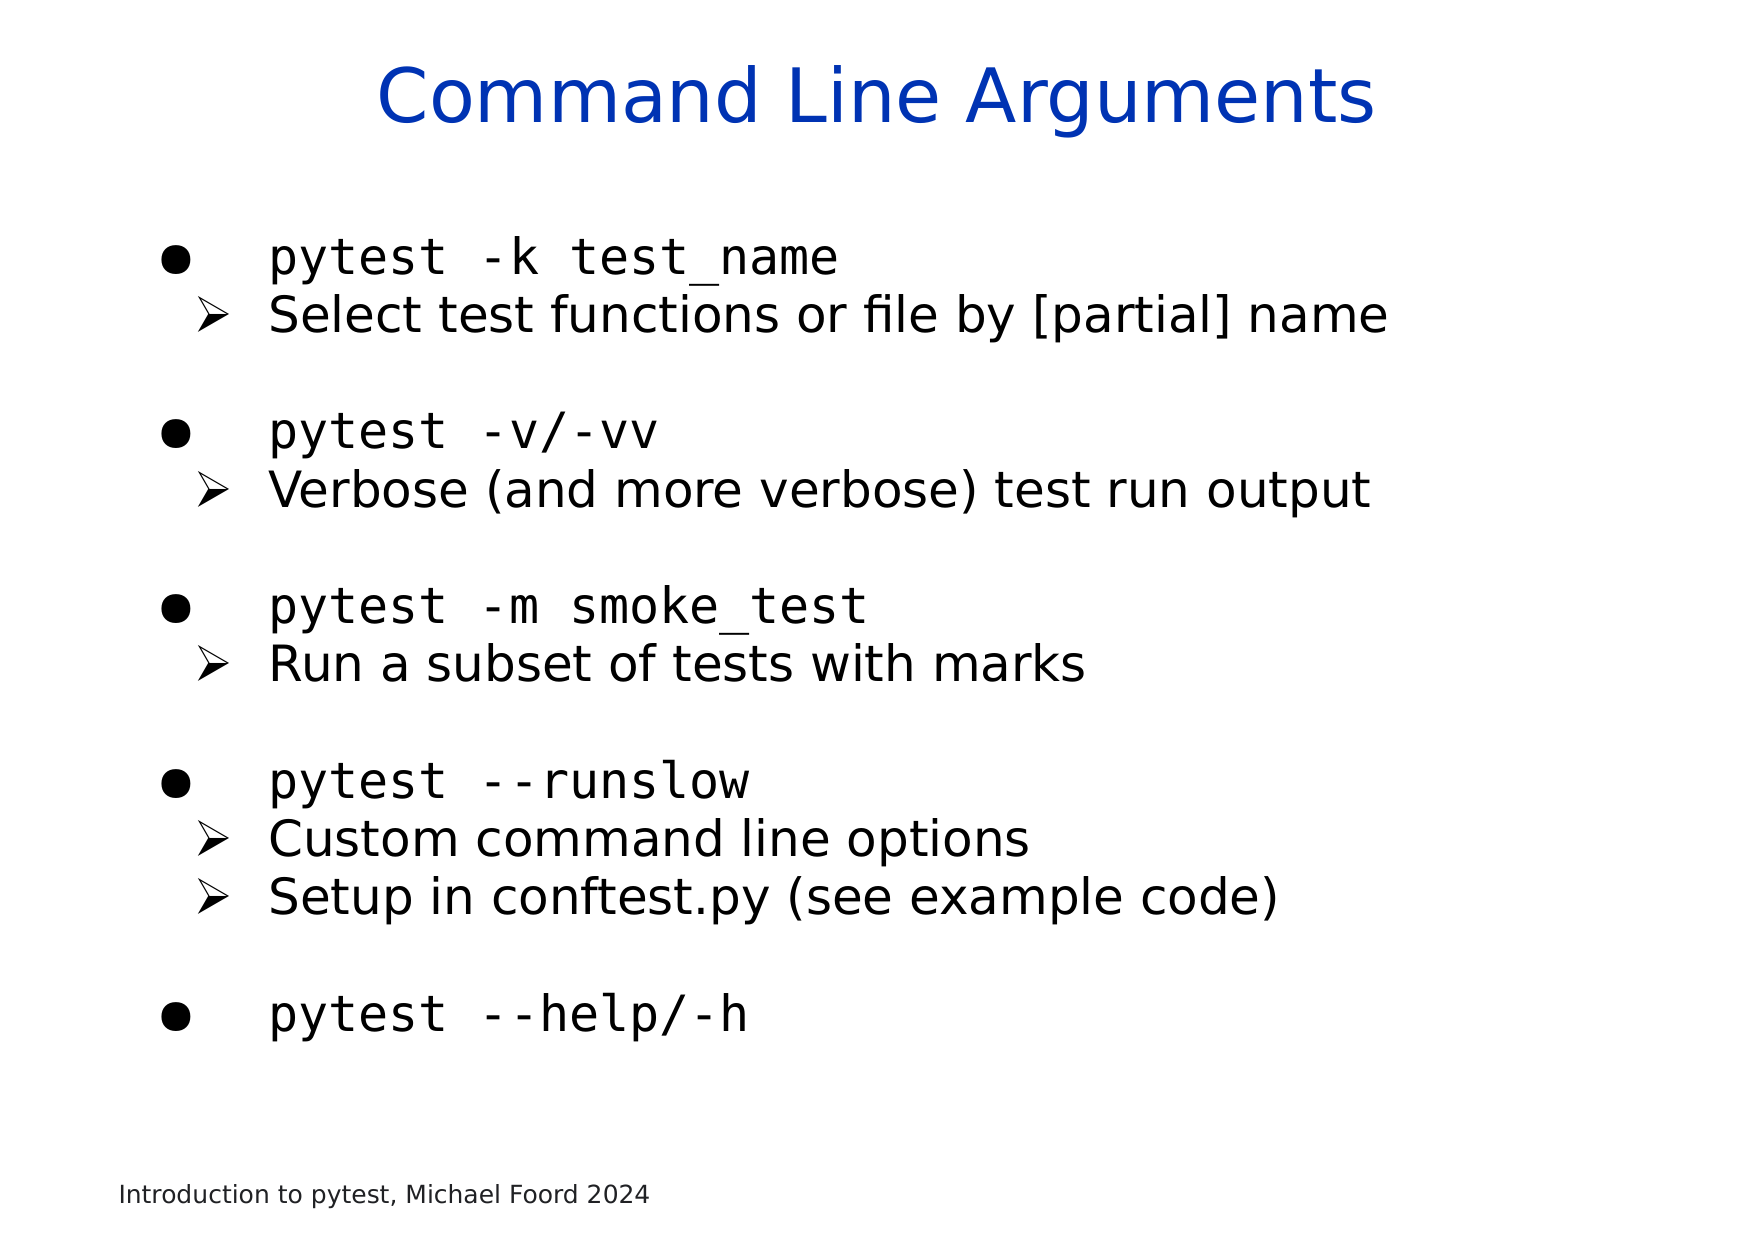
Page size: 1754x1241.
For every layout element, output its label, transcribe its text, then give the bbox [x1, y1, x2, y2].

list Select test functions or file by [partial] name [193, 286, 1636, 344]
subtitle Command Line Arguments [118, 53, 1636, 140]
list Custom command line options [193, 810, 1636, 868]
list Verbose (and more verbose) test run output [193, 461, 1636, 519]
list pytest -k test_name [156, 228, 1636, 286]
list pytest --runslow [156, 752, 1636, 810]
list pytest -v/-vv [156, 402, 1636, 461]
list Run a subset of tests with marks [193, 635, 1636, 693]
list pytest -m smoke_test [156, 577, 1636, 635]
list pytest --help/-h [156, 985, 1636, 1043]
list Setup in conftest.py (see example code) [193, 868, 1636, 926]
